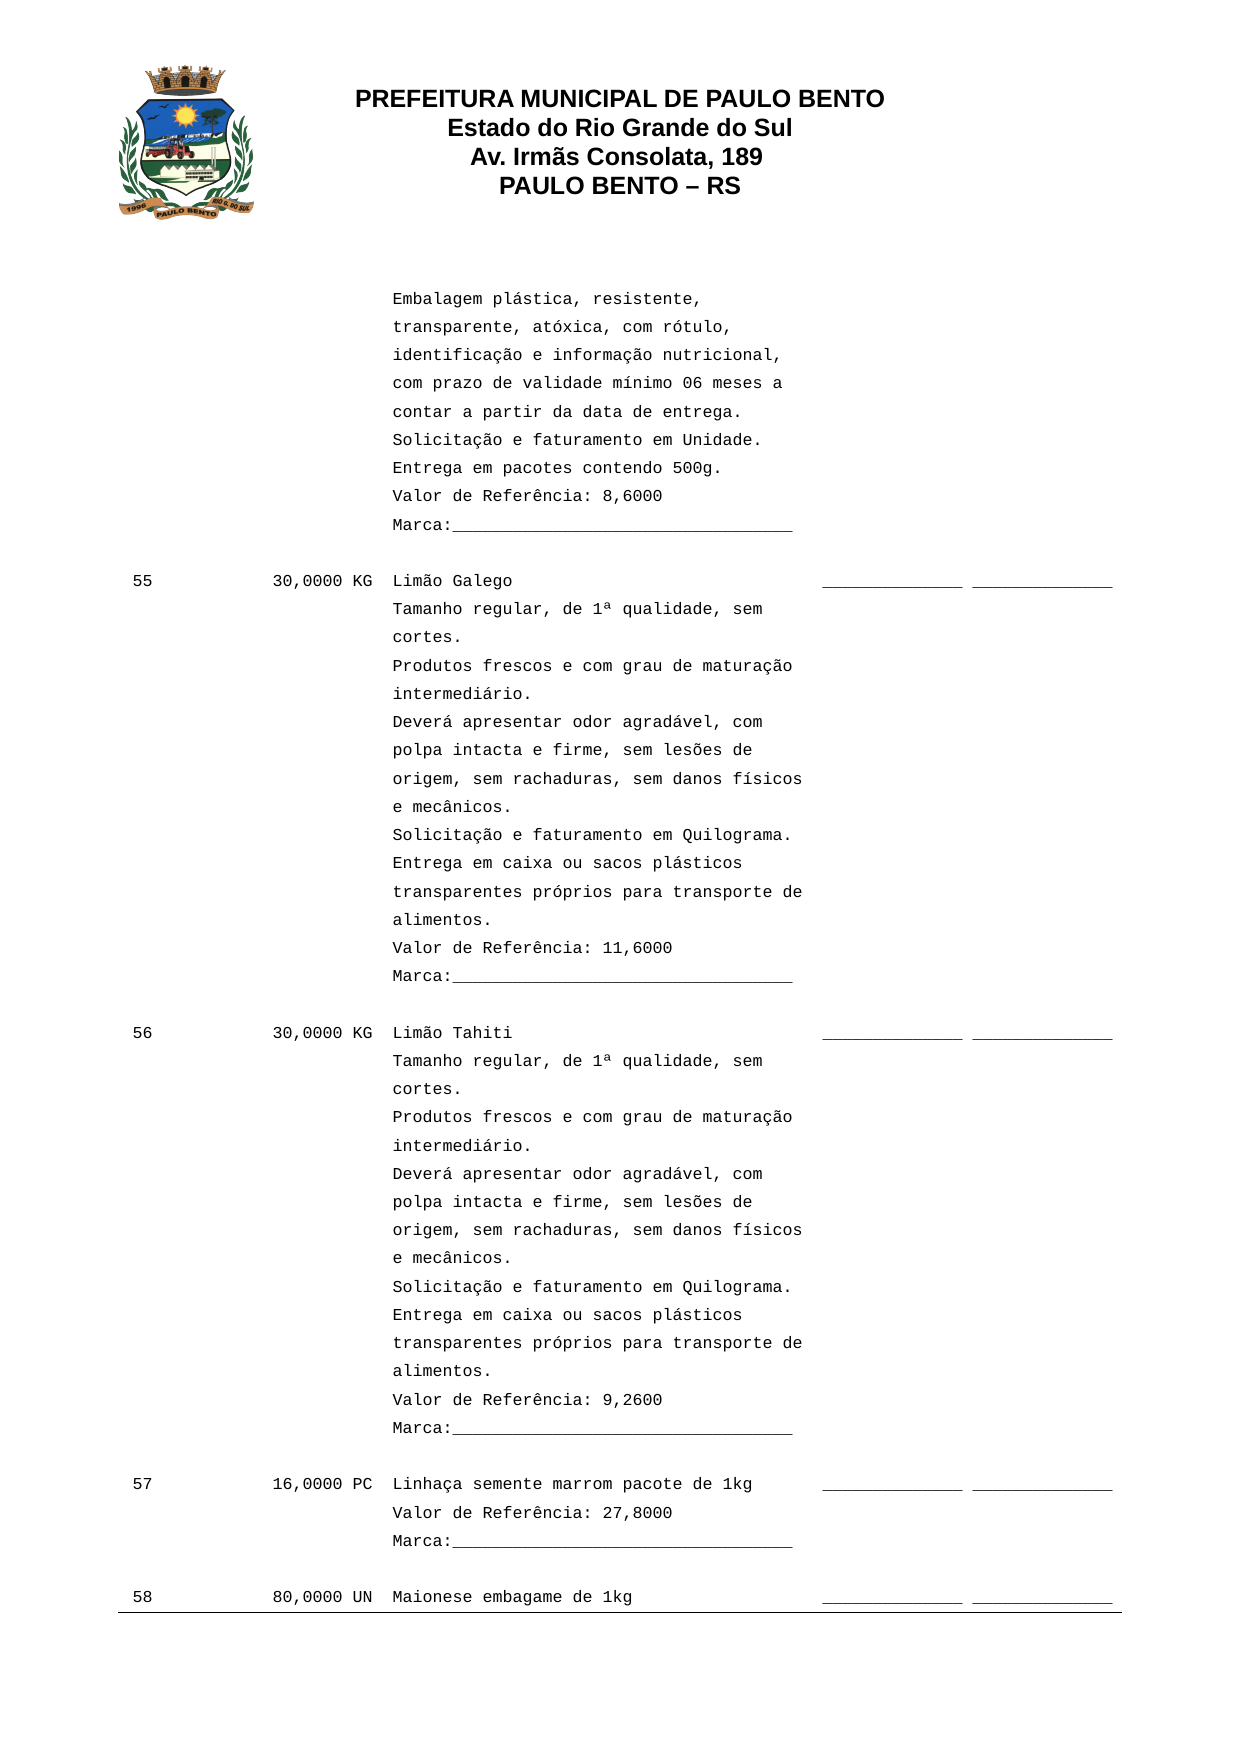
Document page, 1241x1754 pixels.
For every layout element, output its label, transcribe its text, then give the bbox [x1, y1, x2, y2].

picture [118, 65, 254, 220]
text Embalagem plástica, resistente, transparente, atóxica, com rótulo, identificação e informação nutricional, com prazo de validade mínimo 06 meses a contar a partir da data de entrega. Solicitação e faturamento em Unidade. Entrega em pacotes contendo 500g. Valor de Referência: 8,6000 Marca:__________________________________ 55 30,0000 KG Limão Galego ______________ ______________ Tamanho regular, de 1ª qualidade, sem cortes. Produtos frescos e com grau de maturação intermediário. Deverá apresentar odor agradável, com polpa intacta e firme, sem lesões de origem, sem rachaduras, sem danos físicos e mecânicos. Solicitação e faturamento em Quilograma. Entrega em caixa ou sacos plásticos transparentes próprios para transporte de alimentos. Valor de Referência: 11,6000 Marca:__________________________________ 56 30,0000 KG Limão Tahiti ______________ ______________ Tamanho regular, de 1ª qualidade, sem cortes. Produtos frescos e com grau de maturação intermediário. Deverá apresentar odor agradável, com polpa intacta e firme, sem lesões de origem, sem rachaduras, sem danos físicos e mecânicos. Solicitação e faturamento em Quilograma. Entrega em caixa ou sacos plásticos transparentes próprios para transporte de alimentos. Valor de Referência: 9,2600 Marca:__________________________________ 57 16,0000 PC Linhaça semente marrom pacote de 1kg ______________ ______________ Valor de Referência: 27,8000 Marca:__________________________________ 58 80,0000 UN Maionese embagame de 1kg ______________ ______________ [118, 286, 1122, 1612]
